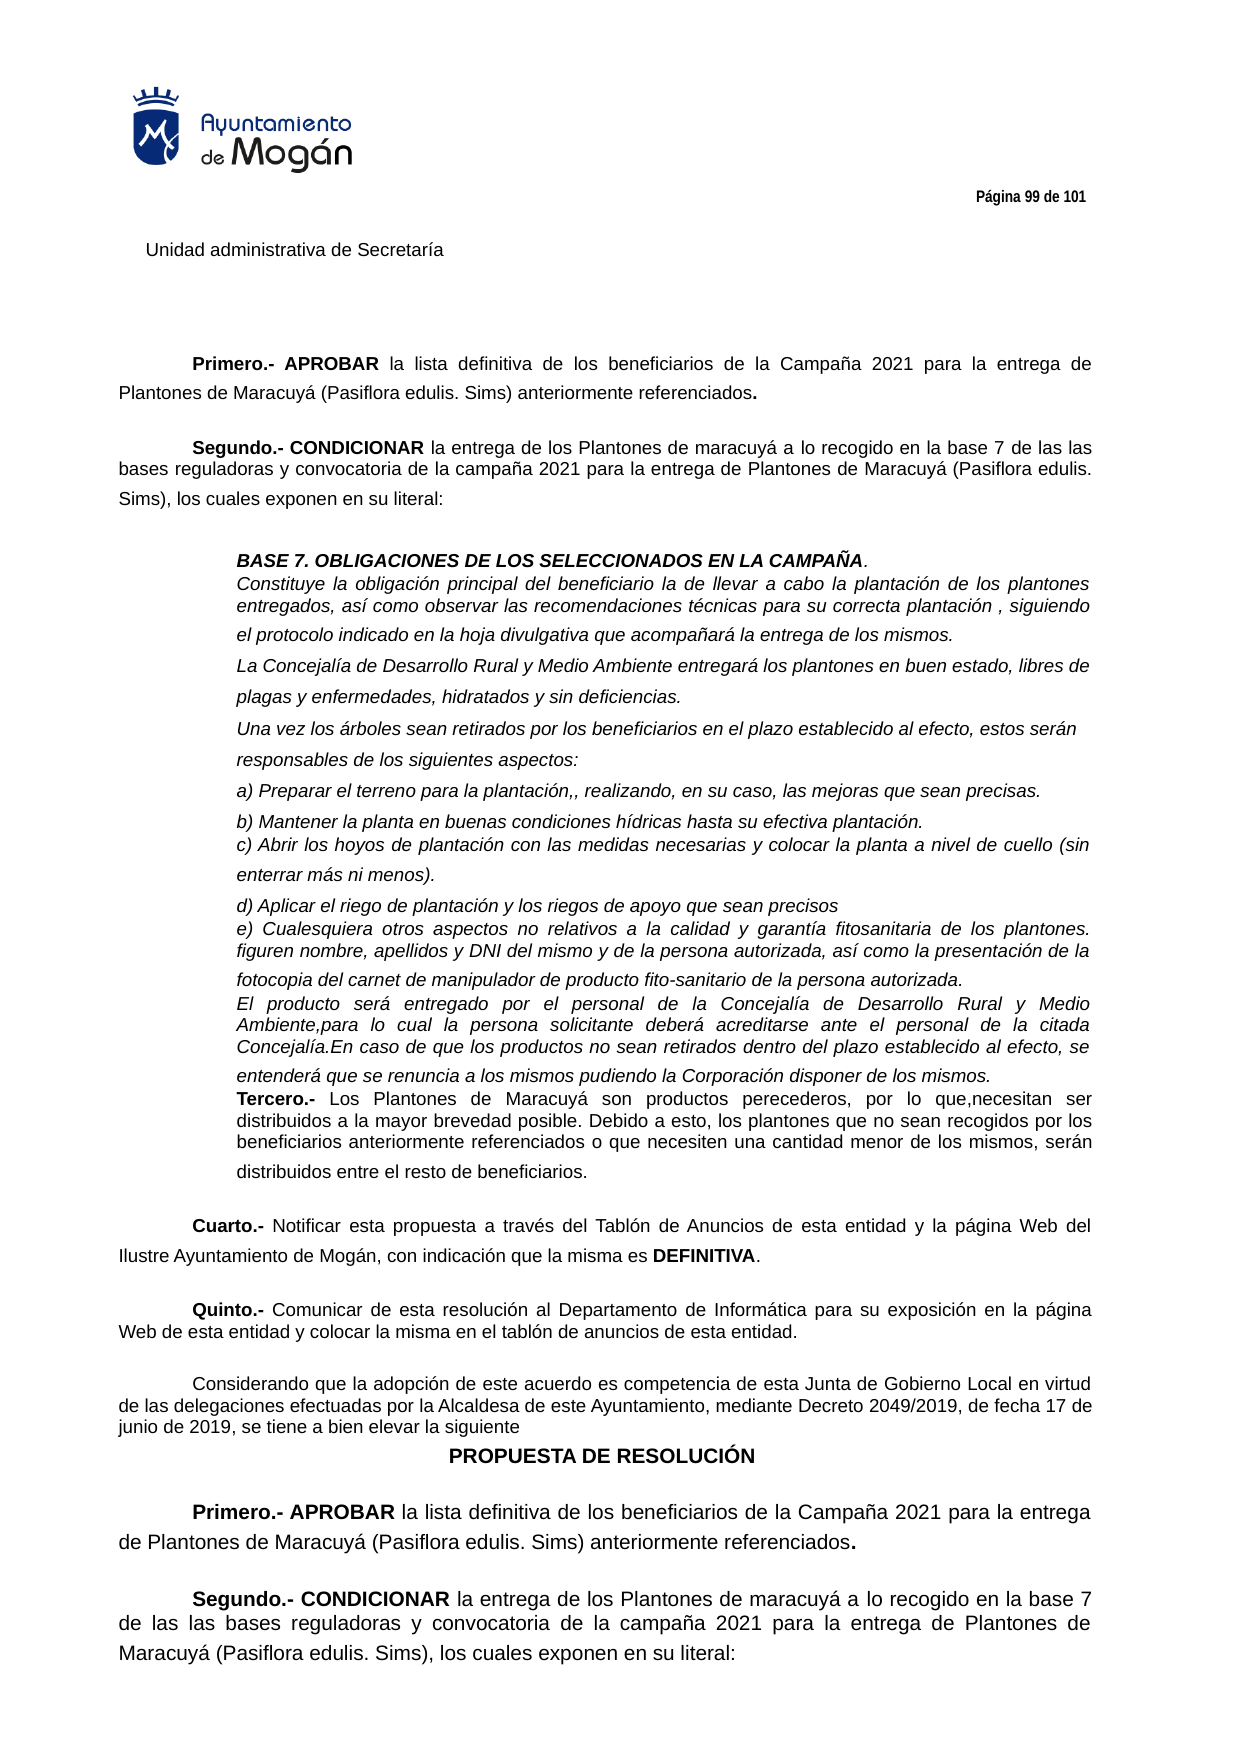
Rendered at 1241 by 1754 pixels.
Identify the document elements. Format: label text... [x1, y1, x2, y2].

text El producto será entregado por el personal de la Concejalía de Desarrollo Rural y Medio Ambiente,para lo cual la persona solicitante deberá acreditarse ante el personal de la citada Concejalía.En caso de que los productos no sean retirados dentro del plazo establecido al efecto, se entenderá que se renuncia a los mismos pudiendo la Corporación disponer de los mismos. [236, 992, 1092, 1088]
text Una vez los árboles sean retirados por los beneficiarios en el plazo establecido al efecto, estos serán [236, 709, 1092, 741]
text d) Aplicar el riego de plantación y los riegos de apoyo que sean precisos [236, 887, 1092, 918]
text Primero.- APROBAR la lista definitiva de los beneficiarios de la Campaña 2021 para la entrega de Plantones de Maracuyá (Pasiflora edulis. Sims) anteriormente referenciados. [118, 1500, 1092, 1556]
text Tercero.- Los Plantones de Maracuyá son productos perecederos, por lo que,necesitan ser distribuidos a la mayor brevedad posible. Debido a esto, los plantones que no sean recogidos por los beneficiarios anteriormente referenciados o que necesiten una cantidad menor de los mismos, serán distribuidos entre el resto de beneficiarios. [236, 1088, 1092, 1184]
text b) Mantener la planta en buenas condiciones hídricas hasta su efectiva plantación. [236, 803, 1092, 834]
text Quinto.- Comunicar de esta resolución al Departamento de Informática para su exposición en la página Web de esta entidad y colocar la misma en el tablón de anuncios de esta entidad. [118, 1299, 1092, 1342]
text e) Cualesquiera otros aspectos no relativos a la calidad y garantía fitosanitaria de los plantones. figuren nombre, apellidos y DNI del mismo y de la persona autorizada, así como la presentación de la fotocopia del carnet de manipulador de producto fito-sanitario de la persona autorizada. [236, 918, 1092, 992]
text Considerando que la adopción de este acuerdo es competencia de esta Junta de Gobierno Local en virtud de las delegaciones efectuadas por la Alcaldesa de este Ayuntamiento, mediante Decreto 2049/2019, de fecha 17 de junio de 2019, se tiene a bien elevar la siguiente [118, 1373, 1092, 1438]
text a) Preparar el terreno para la plantación,, realizando, en su caso, las mejoras que sean precisas. [236, 772, 1092, 803]
text Segundo.- CONDICIONAR la entrega de los Plantones de maracuyá a lo recogido en la base 7 de las las bases reguladoras y convocatoria de la campaña 2021 para la entrega de Plantones de Maracuyá (Pasiflora edulis. Sims), los cuales exponen en su literal: [118, 436, 1092, 511]
text La Concejalía de Desarrollo Rural y Medio Ambiente entregará los plantones en buen estado, libres de [236, 647, 1092, 678]
text Primero.- APROBAR la lista definitiva de los beneficiarios de la Campaña 2021 para la entrega de Plantones de Maracuyá (Pasiflora edulis. Sims) anteriormente referenciados. [118, 353, 1092, 405]
text PROPUESTA DE RESOLUCIÓN [118, 1438, 1092, 1469]
text Segundo.- CONDICIONAR la entrega de los Plantones de maracuyá a lo recogido en la base 7 de las las bases reguladoras y convocatoria de la campaña 2021 para la entrega de Plantones de Maracuyá (Pasiflora edulis. Sims), los cuales exponen en su literal: [118, 1587, 1092, 1666]
text plagas y enfermedades, hidratados y sin deficiencias. [236, 678, 1092, 709]
picture [119, 66, 368, 190]
text c) Abrir los hoyos de plantación con las medidas necesarias y colocar la planta a nivel de cuello (sin enterrar más ni menos). [236, 834, 1092, 887]
text responsables de los siguientes aspectos: [236, 741, 1092, 772]
text Constituye la obligación principal del beneficiario la de llevar a cabo la plantación de los plantones entregados, así como observar las recomendaciones técnicas para su correcta plantación , siguiendo el protocolo indicado en la hoja divulgativa que acompañará la entrega de los mismos. [236, 573, 1092, 647]
text Cuarto.- Notificar esta propuesta a través del Tablón de Anuncios de esta entidad y la página Web del Ilustre Ayuntamiento de Mogán, con indicación que la misma es DEFINITIVA. [118, 1215, 1092, 1268]
text BASE 7. OBLIGACIONES DE LOS SELECCIONADOS EN LA CAMPAÑA. [236, 542, 1092, 573]
